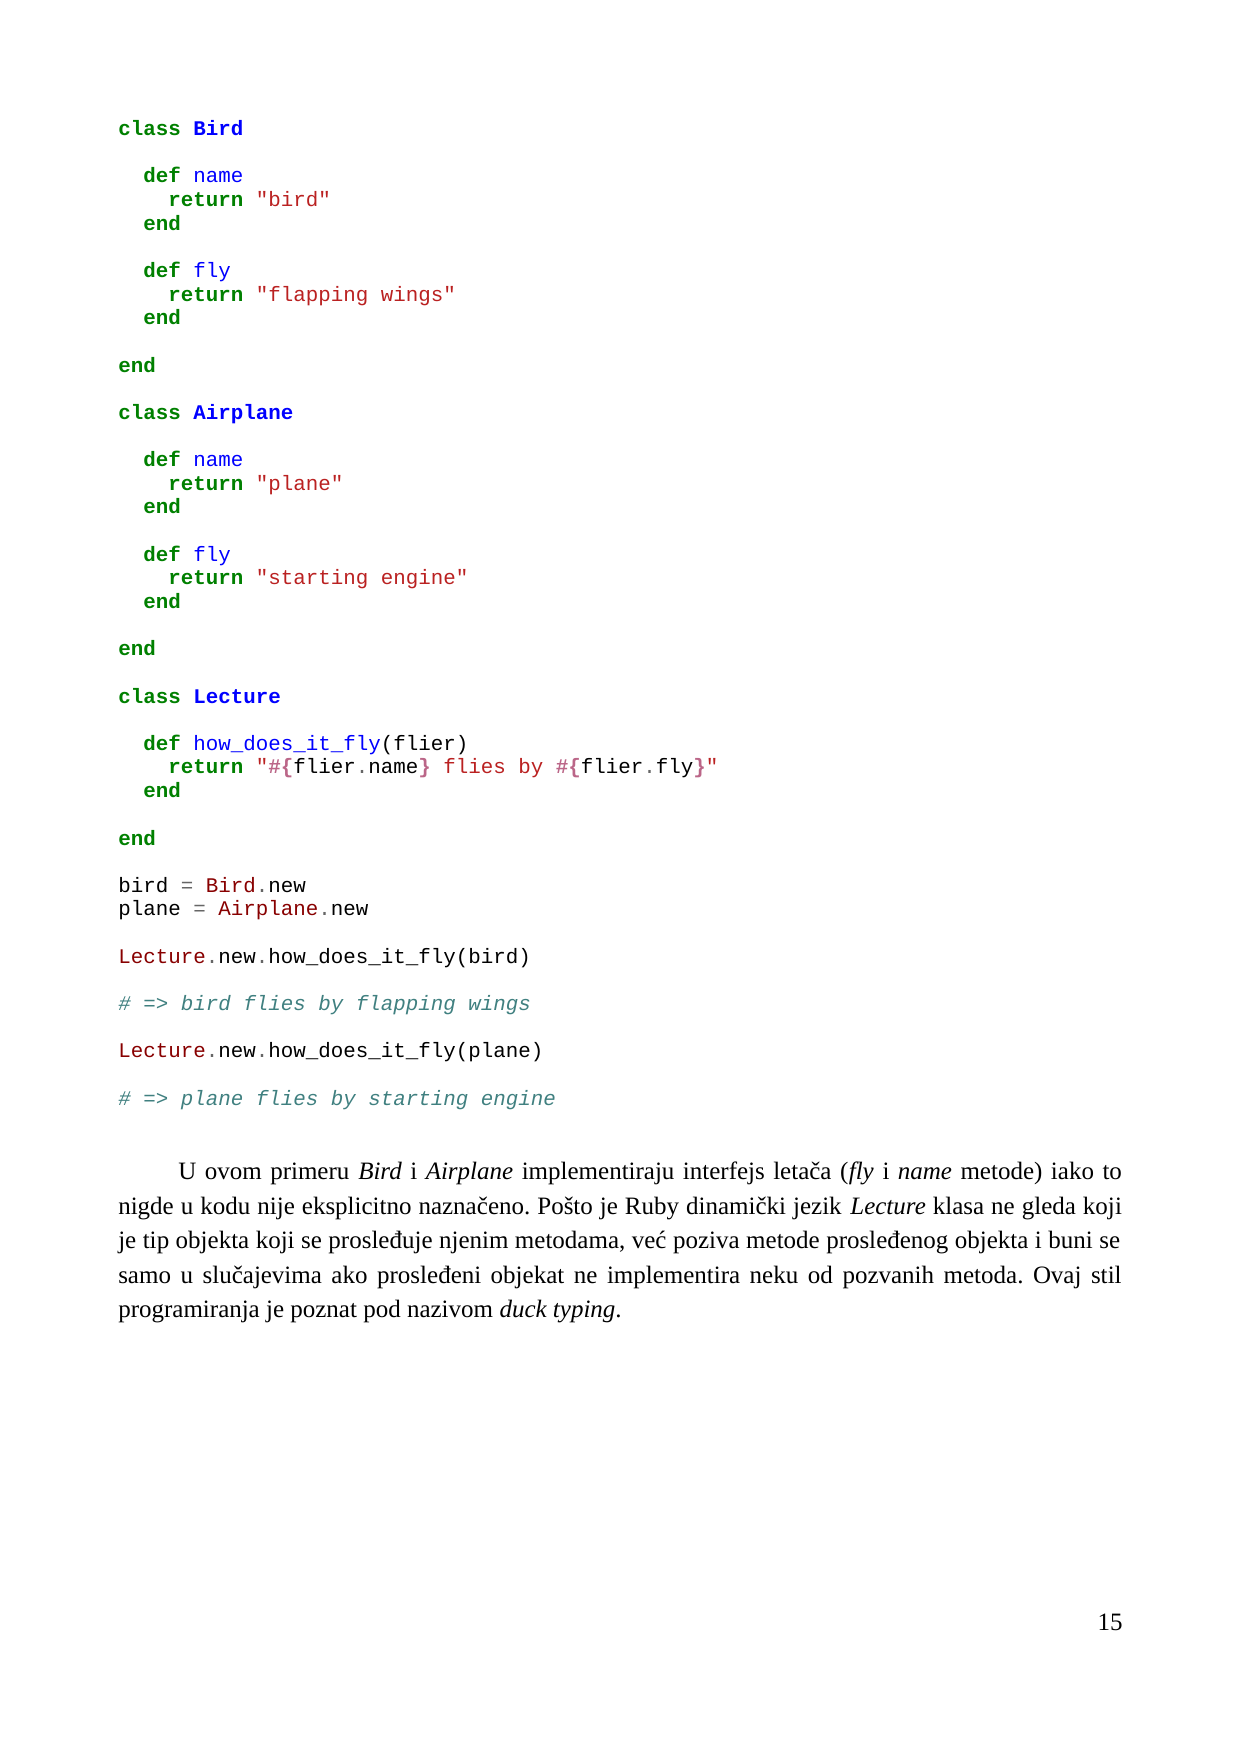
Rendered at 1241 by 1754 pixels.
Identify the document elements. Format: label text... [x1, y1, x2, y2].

text end [118, 354, 1122, 378]
text end [118, 827, 1122, 851]
text U ovom primeru Bird i Airplane implementiraju interfejs letača (fly i name metode) iako to nigde u kodu nije eksplicitno naznačeno. Pošto je Ruby dinamički jezik Lecture klasa ne gleda koji je tip objekta koji se prosleđuje njenim metodama, već poziva metode prosleđenog objekta i buni se samo u slučajevima ako prosleđeni objekat ne implementira neku od pozvanih metoda. Ovaj stil programiranja je poznat pod nazivom duck typing. [118, 1156, 1122, 1323]
text end [118, 591, 1122, 615]
text def how_does_it_fly(flier) [118, 733, 1122, 757]
text return "starting engine" [118, 567, 1122, 591]
text def fly [118, 260, 1122, 284]
text return "bird" [118, 189, 1122, 213]
text return "plane" [118, 473, 1122, 496]
text plane = Airplane.new [118, 898, 1122, 922]
text end [118, 213, 1122, 236]
text def fly [118, 544, 1122, 567]
text Lecture.new.how_does_it_fly(bird) [118, 946, 1122, 969]
text # => bird flies by flapping wings [118, 993, 1122, 1017]
text return "flapping wings" [118, 284, 1122, 307]
text class Airplane [118, 402, 1122, 426]
text end [118, 780, 1122, 804]
text bird = Bird.new [118, 875, 1122, 898]
text end [118, 638, 1122, 662]
text class Lecture [118, 686, 1122, 709]
text class Bird [118, 118, 1122, 142]
text end [118, 496, 1122, 520]
text # => plane flies by starting engine [118, 1088, 1122, 1111]
text def name [118, 449, 1122, 473]
text def name [118, 165, 1122, 189]
text return "#{flier.name} flies by #{flier.fly}" [118, 757, 1122, 780]
text Lecture.new.how_does_it_fly(plane) [118, 1040, 1122, 1064]
text end [118, 307, 1122, 331]
